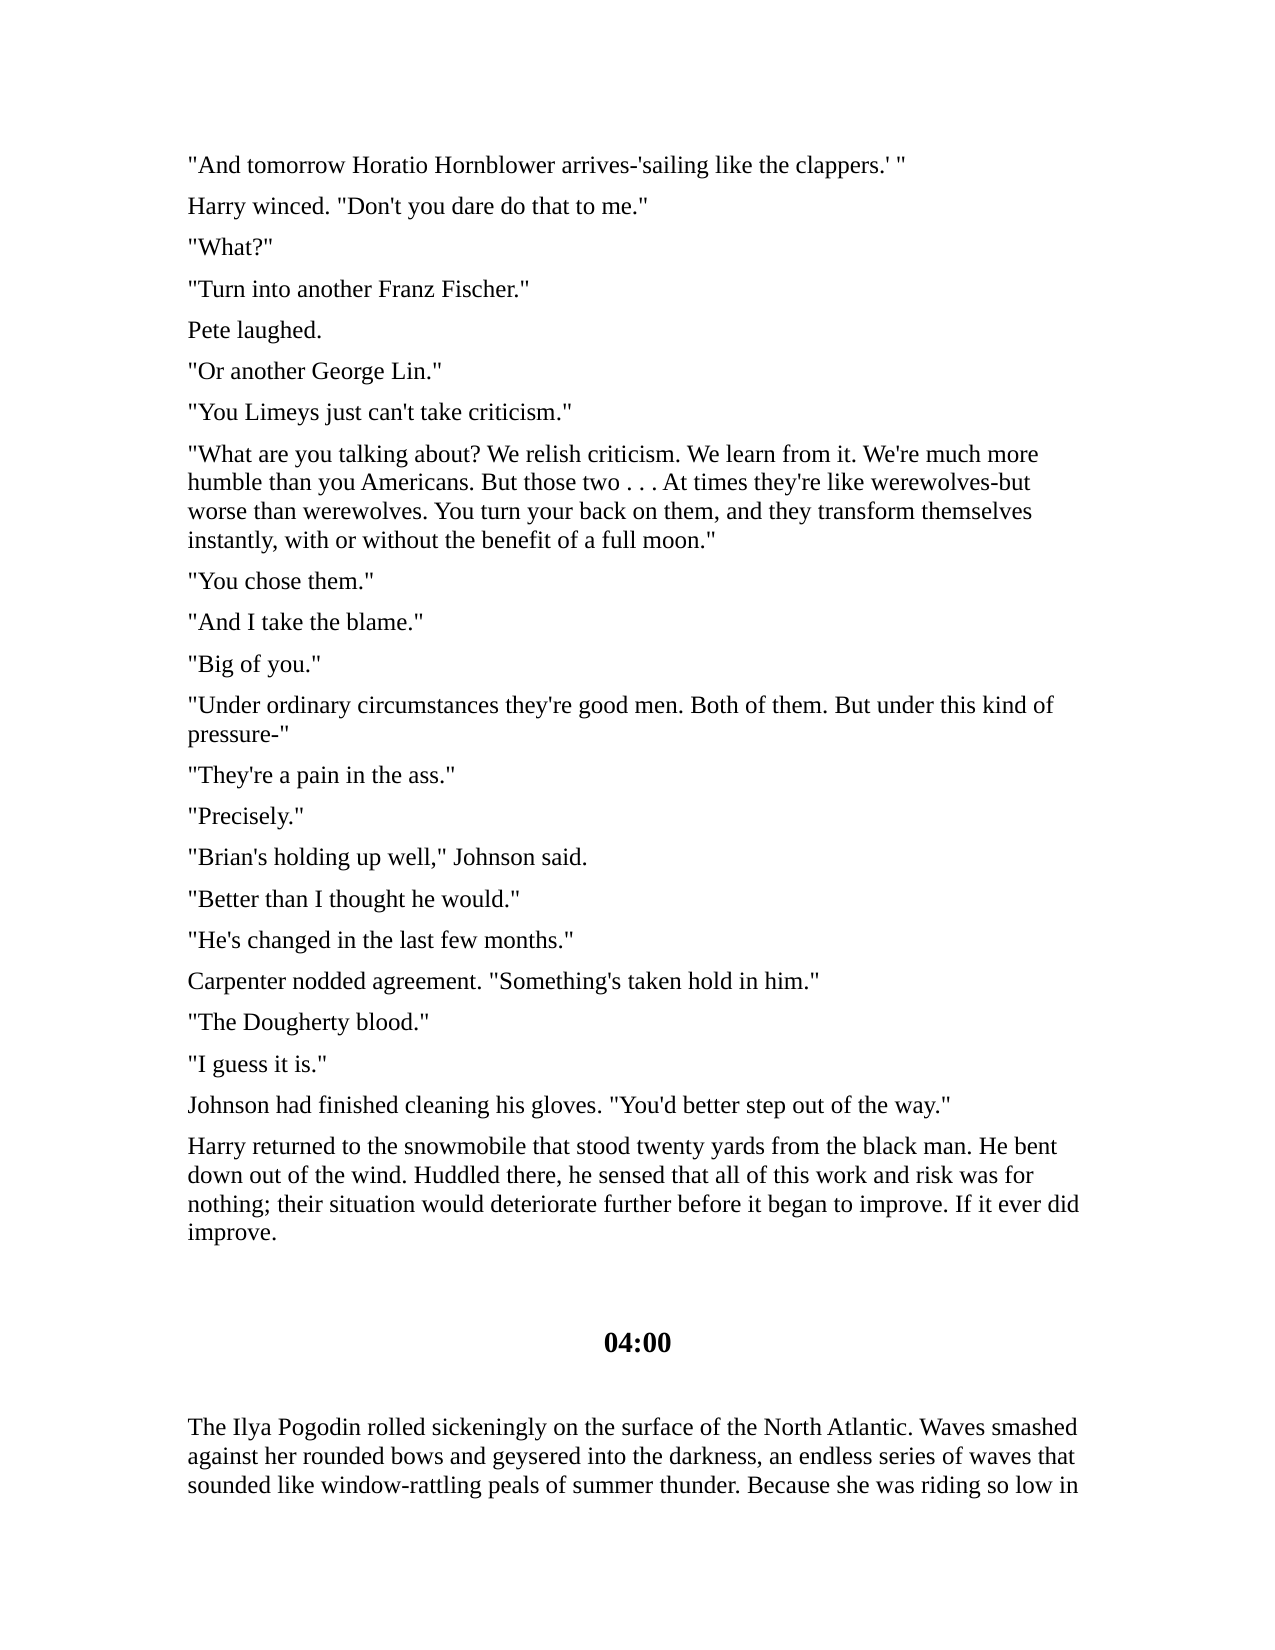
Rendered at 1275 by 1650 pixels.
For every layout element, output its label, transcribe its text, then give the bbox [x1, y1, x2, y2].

text "Better than I thought he would." [187, 884, 1087, 912]
text Harry winced. "Don't you dare do that to me." [187, 191, 1087, 220]
text Harry returned to the snowmobile that stood twenty yards from the black man. He bent down out of the wind. Huddled there, he sensed that all of this work and risk was for nothing; their situation would deteriorate further before it began to improve. If it ever did improve. [187, 1131, 1087, 1246]
text The Ilya Pogodin rolled sickeningly on the surface of the North Atlantic. Waves smashed against her rounded bows and geysered into the darkness, an endless series of waves that sounded like window-rattling peals of summer thunder. Because she was riding so low in [187, 1412, 1087, 1498]
text "And I take the blame." [187, 607, 1087, 636]
text "Big of you." [187, 649, 1087, 677]
text "What?" [187, 232, 1087, 261]
text "Or another George Lin." [187, 356, 1087, 385]
text "The Dougherty blood." [187, 1007, 1087, 1036]
text "They're a pain in the ass." [187, 760, 1087, 789]
text "Turn into another Franz Fischer." [187, 274, 1087, 302]
text "I guess it is." [187, 1049, 1087, 1077]
text "You chose them." [187, 566, 1087, 595]
text "What are you talking about? We relish criticism. We learn from it. We're much more humble than you Americans. But those two . . . At times they're like werewolves-but worse than werewolves. You turn your back on them, and they transform themselves instantly, with or without the benefit of a full moon." [187, 439, 1087, 554]
text "Under ordinary circumstances they're good men. Both of them. But under this kind of pressure-" [187, 690, 1087, 747]
text "Brian's holding up well," Johnson said. [187, 842, 1087, 871]
text Johnson had finished cleaning his gloves. "You'd better step out of the way." [187, 1090, 1087, 1119]
text Carpenter nodded agreement. "Something's taken hold in him." [187, 966, 1087, 995]
text "Precisely." [187, 801, 1087, 830]
text "And tomorrow Horatio Hornblower arrives-'sailing like the clappers.' " [187, 150, 1087, 179]
text Pete laughed. [187, 315, 1087, 344]
subtitle 04:00 [187, 1325, 1087, 1358]
text "He's changed in the last few months." [187, 925, 1087, 954]
text "You Limeys just can't take criticism." [187, 397, 1087, 426]
